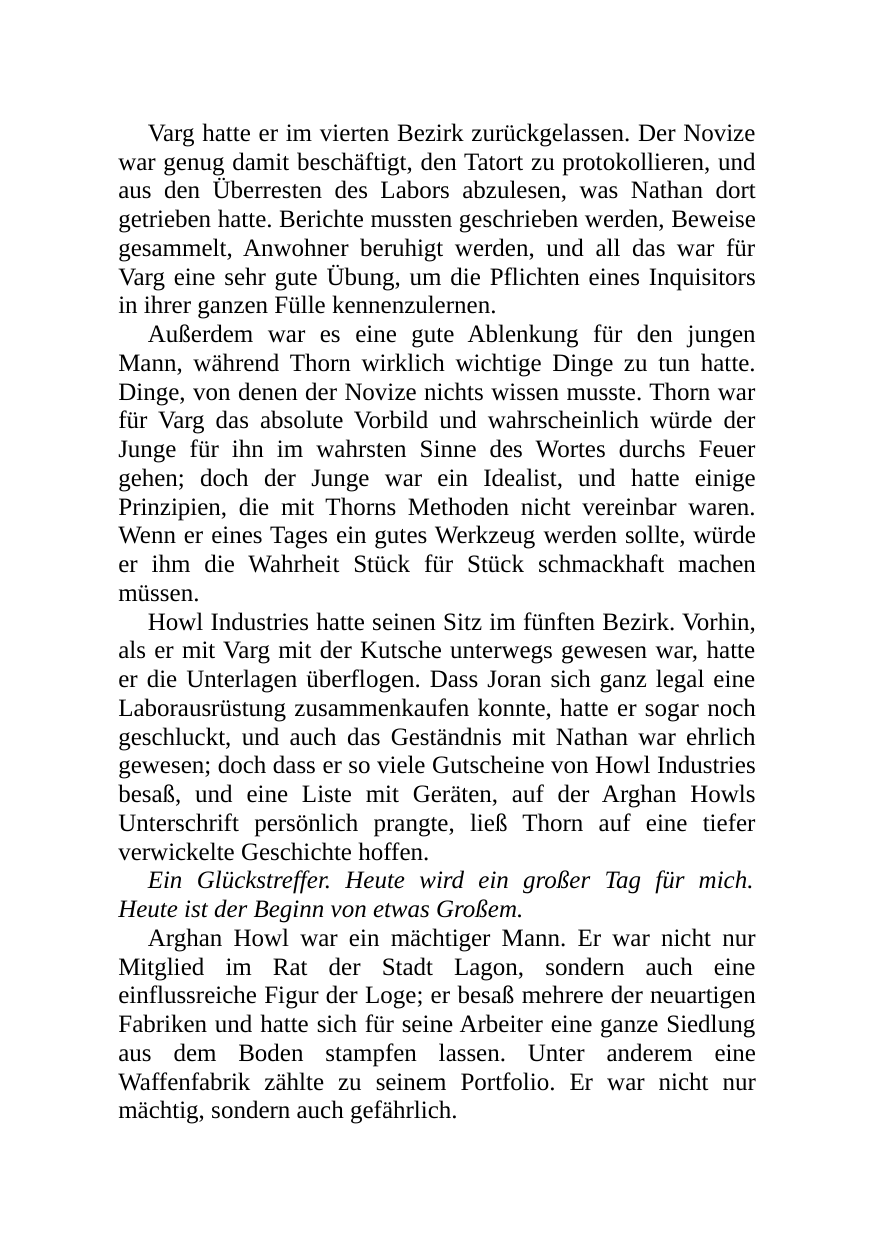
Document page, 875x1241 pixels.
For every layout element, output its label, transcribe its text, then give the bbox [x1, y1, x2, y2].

text Varg hatte er im vierten Bezirk zurückgelassen. Der Novize war genug damit beschäftigt, den Tatort zu protokollieren, und aus den Überresten des Labors abzulesen, was Nathan dort getrieben hatte. Berichte mussten geschrieben werden, Beweise gesammelt, Anwohner beruhigt werden, und all das war für Varg eine sehr gute Übung, um die Pflichten eines Inquisitors in ihrer ganzen Fülle kennenzulernen. [118, 118, 756, 319]
text Außerdem war es eine gute Ablenkung für den jungen Mann, während Thorn wirklich wichtige Dinge zu tun hatte. Dinge, von denen der Novize nichts wissen musste. Thorn war für Varg das absolute Vorbild und wahrscheinlich würde der Junge für ihn im wahrsten Sinne des Wortes durchs Feuer gehen; doch der Junge war ein Idealist, und hatte einige Prinzipien, die mit Thorns Methoden nicht vereinbar waren. Wenn er eines Tages ein gutes Werkzeug werden sollte, würde er ihm die Wahrheit Stück für Stück schmackhaft machen müssen. [118, 319, 756, 607]
text Arghan Howl war ein mächtiger Mann. Er war nicht nur Mitglied im Rat der Stadt Lagon, sondern auch eine einflussreiche Figur der Loge; er besaß mehrere der neuartigen Fabriken und hatte sich für seine Arbeiter eine ganze Siedlung aus dem Boden stampfen lassen. Unter anderem eine Waffenfabrik zählte zu seinem Portfolio. Er war nicht nur mächtig, sondern auch gefährlich. [118, 923, 756, 1124]
text Howl Industries hatte seinen Sitz im fünften Bezirk. Vorhin, als er mit Varg mit der Kutsche unterwegs gewesen war, hatte er die Unterlagen überflogen. Dass Joran sich ganz legal eine Laborausrüstung zusammenkaufen konnte, hatte er sogar noch geschluckt, und auch das Geständnis mit Nathan war ehrlich gewesen; doch dass er so viele Gutscheine von Howl Industries besaß, und eine Liste mit Geräten, auf der Arghan Howls Unterschrift persönlich prangte, ließ Thorn auf eine tiefer verwickelte Geschichte hoffen. [118, 607, 756, 866]
text Ein Glückstreffer. Heute wird ein großer Tag für mich. Heute ist der Beginn von etwas Großem. [118, 866, 756, 923]
